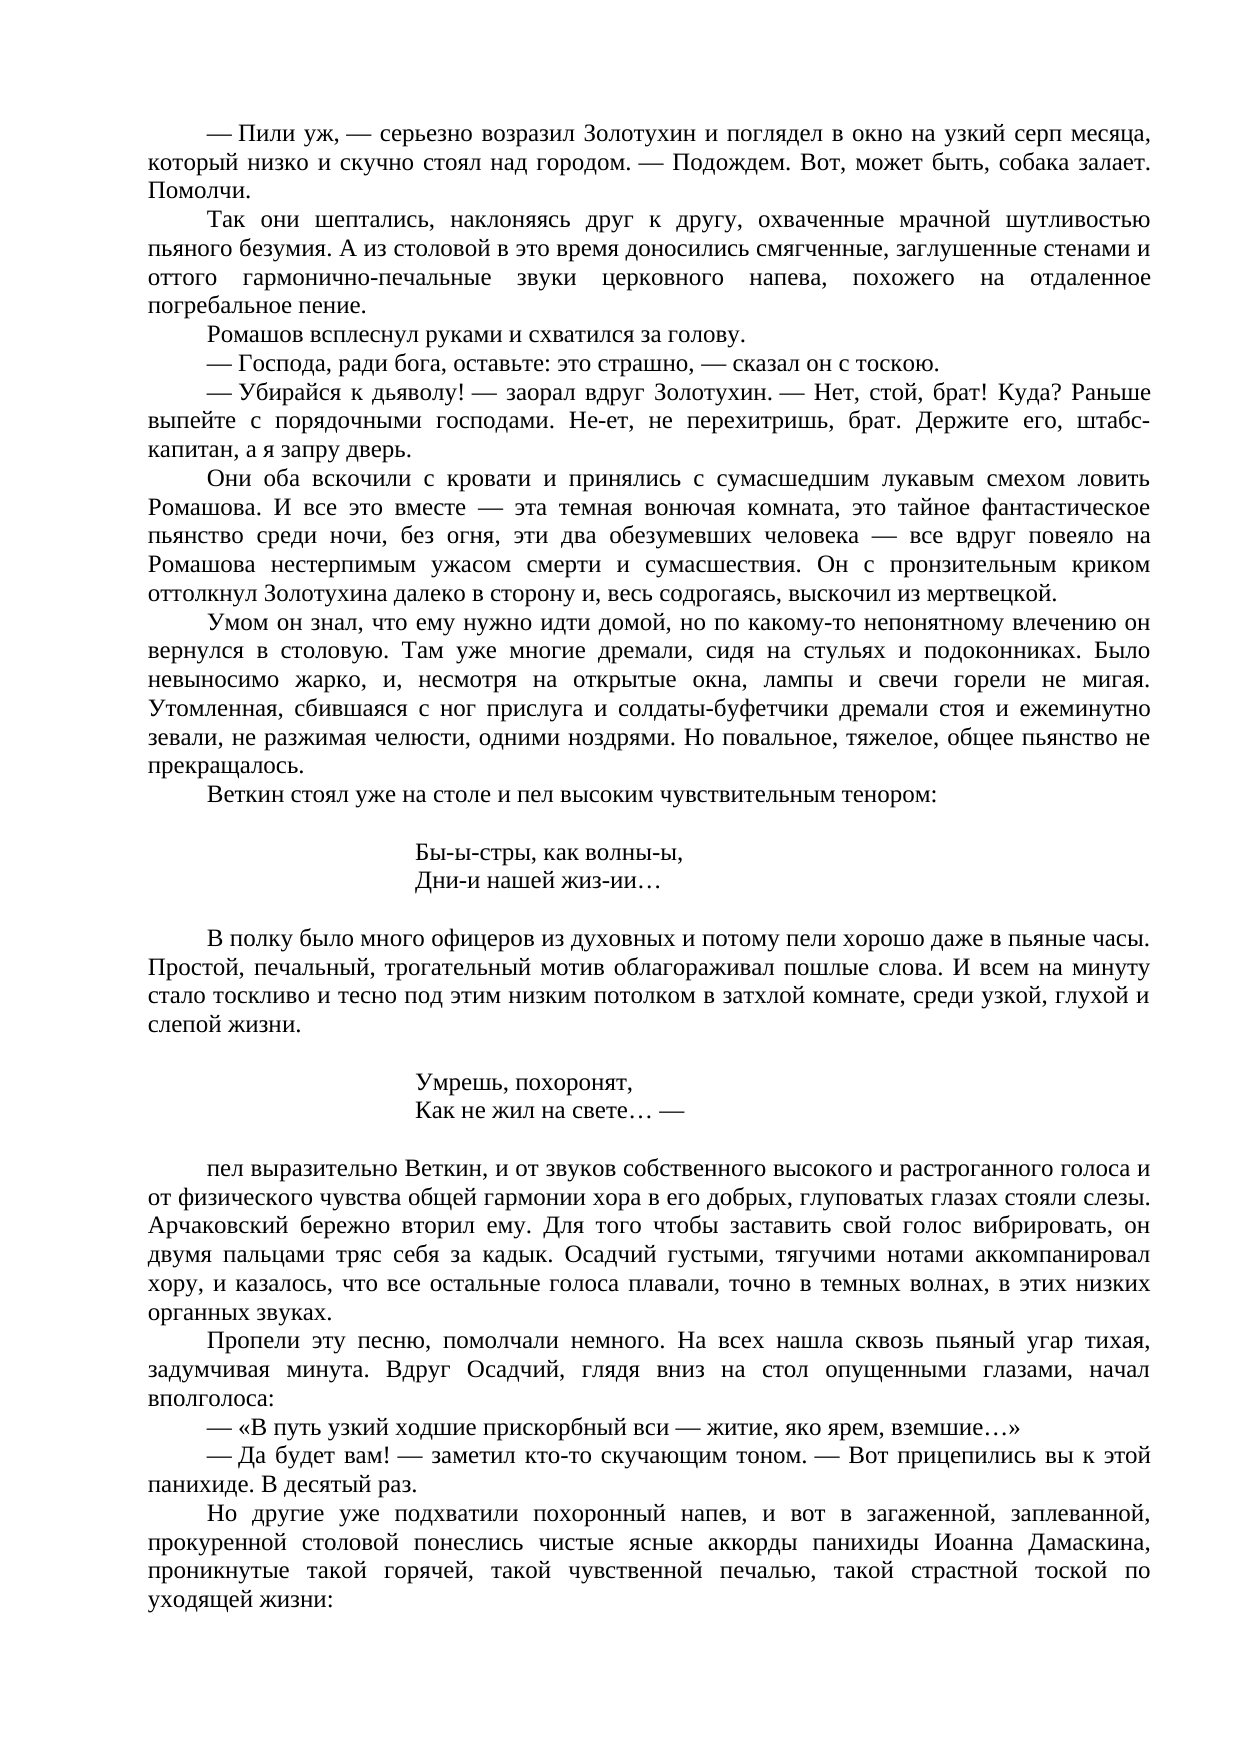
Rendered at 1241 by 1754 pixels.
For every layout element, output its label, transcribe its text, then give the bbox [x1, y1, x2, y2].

text — Убирайся к дьяволу! — заорал вдруг Золотухин. — Нет, стой, брат! Куда? Раньше выпейте с порядочными господами. Не-ет, не перехитришь, брат. Держите его, штабс-капитан, а я запру дверь. [148, 377, 1152, 463]
text Дни-и нашей жиз-ии… [356, 866, 1089, 894]
text В полку было много офицеров из духовных и потому пели хорошо даже в пьяные часы. Простой, печальный, трогательный мотив облагораживал пошлые слова. И всем на минуту стало тоскливо и тесно под этим низким потолком в затхлой комнате, среди узкой, глухой и слепой жизни. [148, 923, 1152, 1038]
text — Господа, ради бога, оставьте: это страшно, — сказал он с тоскою. [148, 348, 1152, 377]
text — Пили уж, — серьезно возразил Золотухин и поглядел в окно на узкий серп месяца, который низко и скучно стоял над городом. — Подождем. Вот, может быть, собака залает. Помолчи. [148, 118, 1152, 204]
text Как не жил на свете… — [356, 1096, 1089, 1124]
text Умом он знал, что ему нужно идти домой, но по какому-то непонятному влечению он вернулся в столовую. Там уже многие дремали, сидя на стульях и подоконниках. Было невыносимо жарко, и, несмотря на открытые окна, лампы и свечи горели не мигая. Утомленная, сбившаяся с ног прислуга и солдаты-буфетчики дремали стоя и ежеминутно зевали, не разжимая челюсти, одними ноздрями. Но повальное, тяжелое, общее пьянство не прекращалось. [148, 607, 1152, 779]
text Но другие уже подхватили похоронный напев, и вот в загаженной, заплеванной, прокуренной столовой понеслись чистые ясные аккорды панихиды Иоанна Дамаскина, проникнутые такой горячей, такой чувственной печалью, такой страстной тоской по уходящей жизни: [148, 1498, 1152, 1613]
text Веткин стоял уже на столе и пел высоким чувствительным тенором: [148, 779, 1152, 808]
text — «В путь узкий ходшие прискорбный вси — житие, яко ярем, вземшие…» [148, 1412, 1152, 1441]
text — Да будет вам! — заметил кто-то скучающим тоном. — Вот прицепились вы к этой панихиде. В десятый раз. [148, 1441, 1152, 1498]
text Ромашов всплеснул руками и схватился за голову. [148, 319, 1152, 348]
text Так они шептались, наклоняясь друг к другу, охваченные мрачной шутливостью пьяного безумия. А из столовой в это время доносились смягченные, заглушенные стенами и оттого гармонично-печальные звуки церковного напева, похожего на отдаленное погребальное пение. [148, 204, 1152, 319]
text Они оба вскочили с кровати и принялись с сумасшедшим лукавым смехом ловить Ромашова. И все это вместе — эта темная вонючая комната, это тайное фантастическое пьянство среди ночи, без огня, эти два обезумевших человека — все вдруг повеяло на Ромашова нестерпимым ужасом смерти и сумасшествия. Он с пронзительным криком оттолкнул Золотухина далеко в сторону и, весь содрогаясь, выскочил из мертвецкой. [148, 463, 1152, 607]
text пел выразительно Веткин, и от звуков собственного высокого и растроганного голоса и от физического чувства общей гармонии хора в его добрых, глуповатых глазах стояли слезы. Арчаковский бережно вторил ему. Для того чтобы заставить свой голос вибрировать, он двумя пальцами тряс себя за кадык. Осадчий густыми, тягучими нотами аккомпанировал хору, и казалось, что все остальные голоса плавали, точно в темных волнах, в этих низких органных звуках. [148, 1153, 1152, 1326]
text Умрешь, похоронят, [356, 1067, 1089, 1096]
text Бы-ы-стры, как волны-ы, [356, 837, 1089, 866]
text Пропели эту песню, помолчали немного. На всех нашла сквозь пьяный угар тихая, задумчивая минута. Вдруг Осадчий, глядя вниз на стол опущенными глазами, начал вполголоса: [148, 1326, 1152, 1412]
